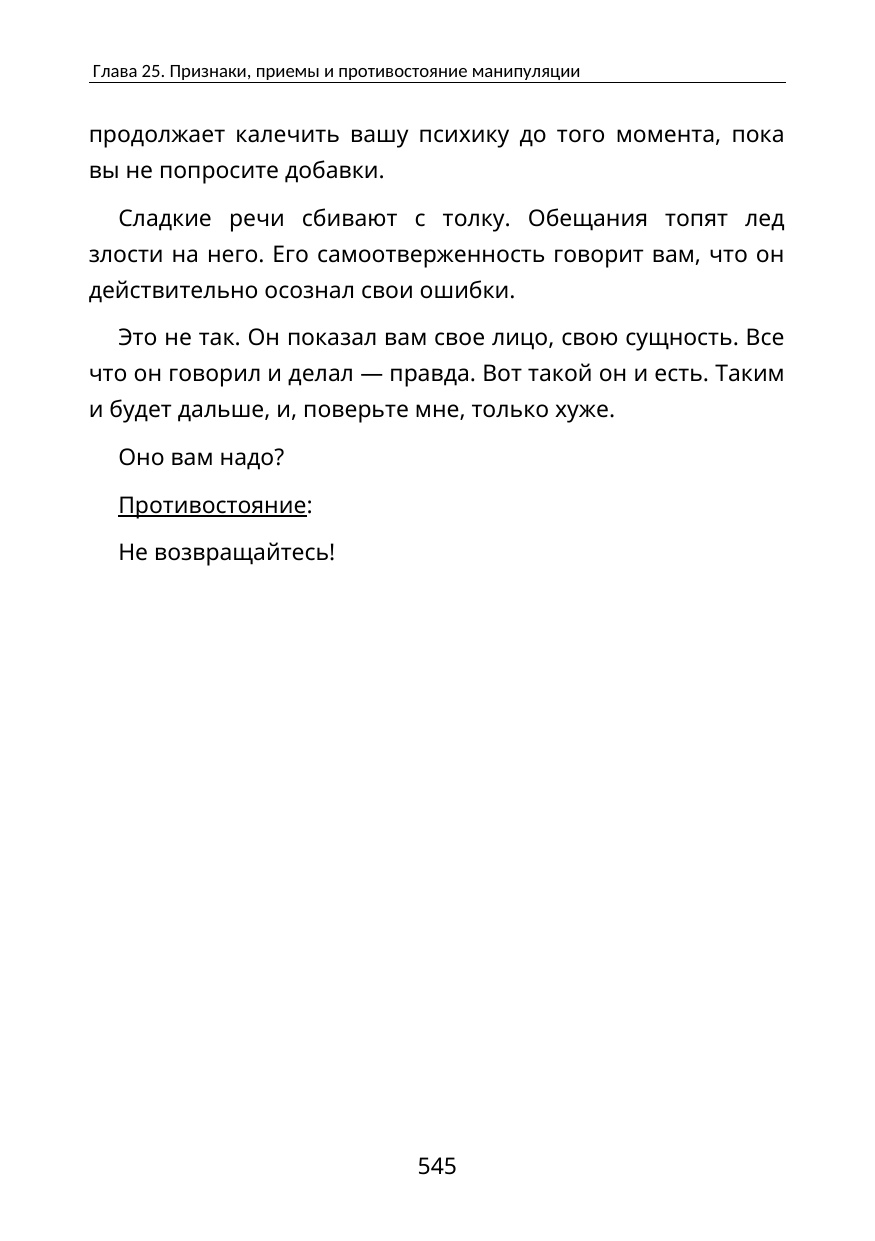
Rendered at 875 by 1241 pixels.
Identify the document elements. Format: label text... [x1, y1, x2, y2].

text Оно вам надо? [88, 441, 786, 472]
text Это не так. Он показал вам свое лицо, свою сущность. Все что он говорил и делал — правда. Вот такой он и есть. Таким и будет дальше, и, поверьте мне, только хуже. [88, 321, 786, 424]
text Не возвращайтесь! [88, 536, 786, 567]
text Противостояние: [88, 488, 786, 520]
text Сладкие речи сбивают с толку. Обещания топят лед злости на него. Его самоотверженность говорит вам, что он действительно осознал свои ошибки. [88, 202, 786, 305]
text продолжает калечить вашу психику до того момента, пока вы не попросите добавки. [88, 118, 786, 185]
